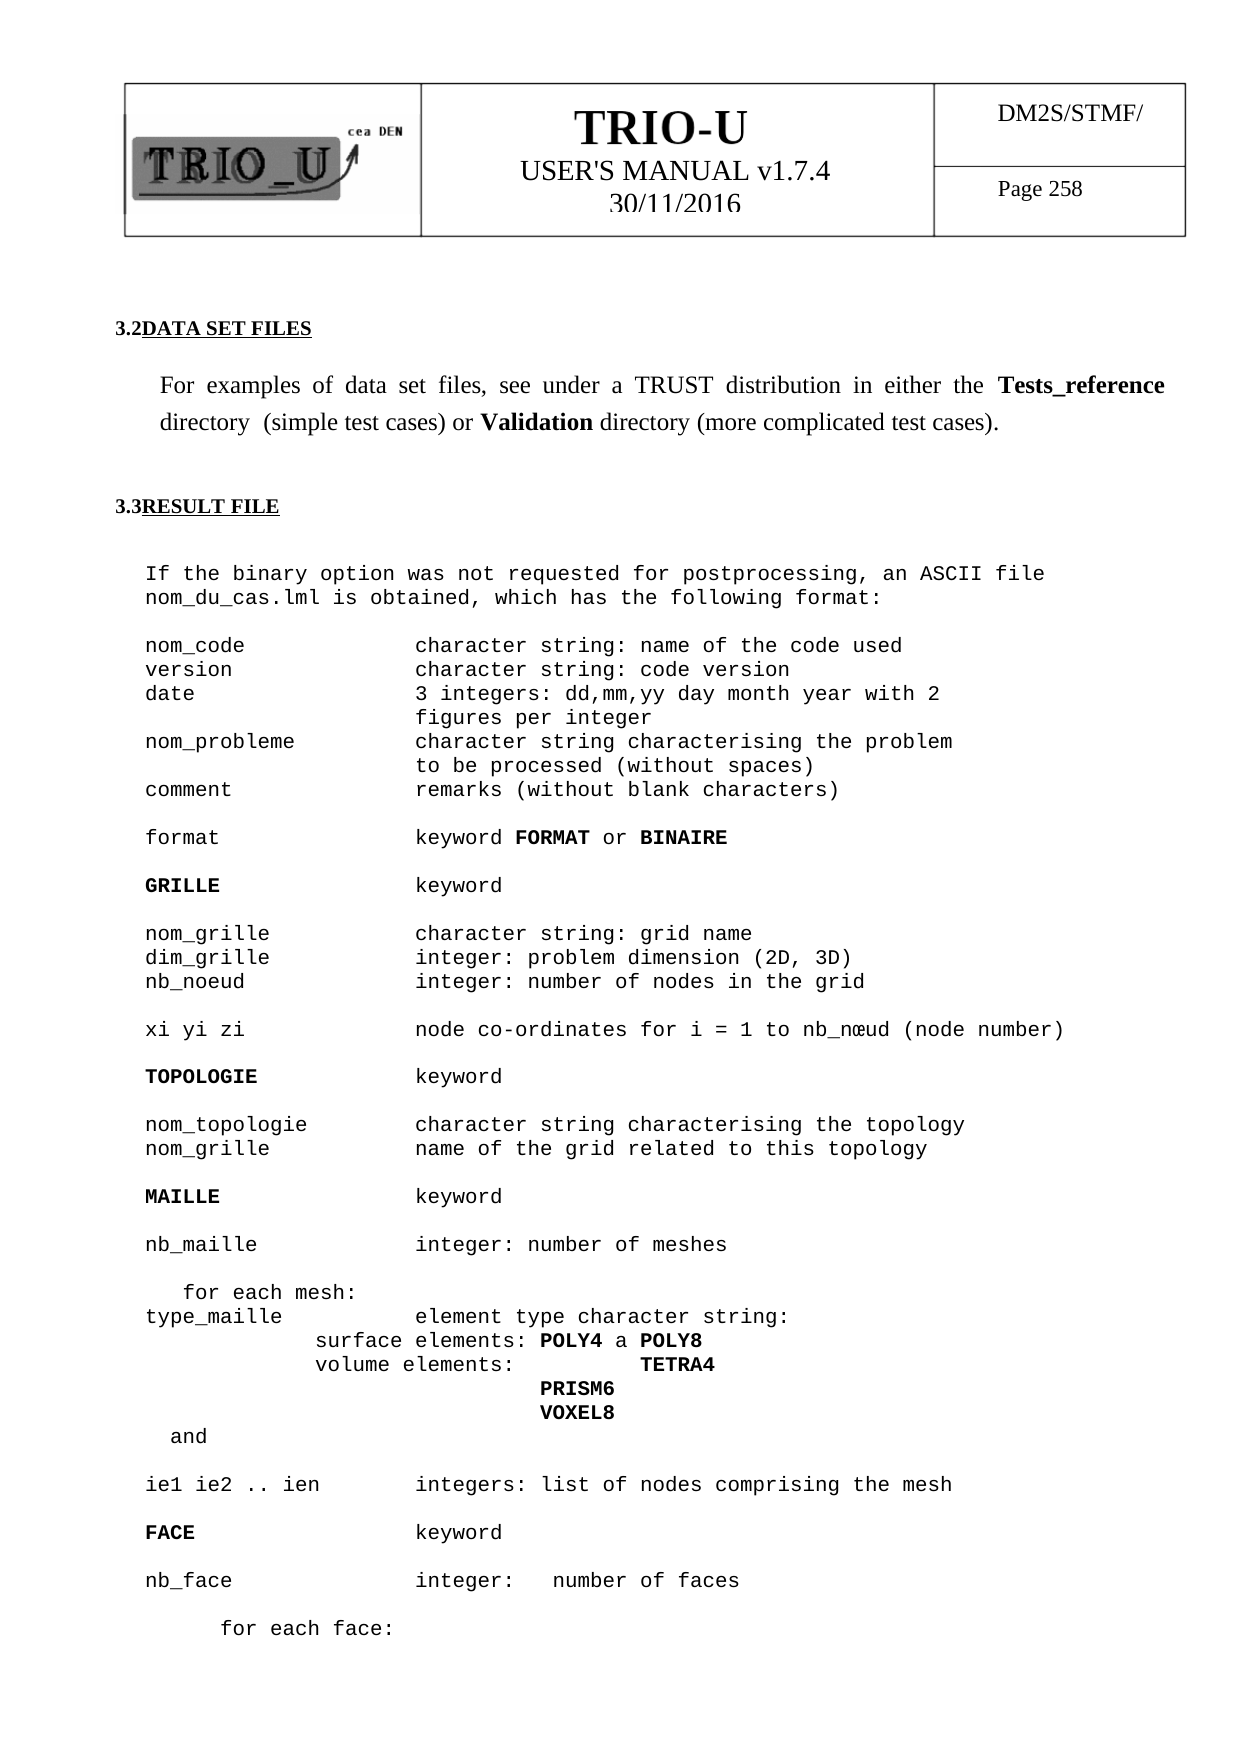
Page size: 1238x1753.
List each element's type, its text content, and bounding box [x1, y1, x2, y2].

text type_maille element type character string: [115, 1306, 1196, 1330]
subtitle RESULT FILE [115, 494, 1164, 518]
subtitle DATA SET FILES [115, 316, 1164, 340]
text GRILLE keyword [115, 875, 1196, 899]
text If the binary option was not requested for postprocessing, an ASCII file nom_du_cas.lml is obtained, which has the following format: [145, 563, 1196, 611]
text for each face: [115, 1617, 1196, 1641]
text nom_topologie character string characterising the topology [115, 1114, 1196, 1138]
text surface elements: POLY4 a POLY8 [115, 1330, 1196, 1354]
text ie1 ie2 .. ien integers: list of nodes comprising the mesh [115, 1474, 1196, 1498]
text version character string: code version [115, 659, 1196, 683]
text nb_noeud integer: number of nodes in the grid [115, 971, 1196, 994]
text date 3 integers: dd,mm,yy day month year with 2 [115, 683, 1196, 707]
text dim_grille integer: problem dimension (2D, 3D) [115, 947, 1196, 971]
text figures per integer [115, 707, 1196, 731]
text PRISM6 [115, 1378, 1196, 1402]
text and [115, 1426, 1196, 1450]
text xi yi zi node co-ordinates for i = 1 to nb_nœud (node number) [115, 1018, 1196, 1042]
text comment remarks (without blank characters) [115, 779, 1196, 803]
text nb_face integer: number of faces [115, 1569, 1196, 1593]
text MAILLE keyword [115, 1186, 1196, 1210]
text nom_grille name of the grid related to this topology [115, 1138, 1196, 1162]
text nom_grille character string: grid name [115, 923, 1196, 947]
text TOPOLOGIE keyword [115, 1066, 1196, 1090]
text VOXEL8 [115, 1402, 1196, 1426]
text volume elements: TETRA4 [115, 1354, 1196, 1378]
text FACE keyword [115, 1522, 1196, 1546]
text for each mesh: [115, 1282, 1196, 1306]
text nb_maille integer: number of meshes [115, 1234, 1196, 1258]
text For examples of data set files, see under a TRUST distribution in either the Tests_reference directory (simple test cases) or Validation directory (more complicated test cases). [159, 361, 1165, 436]
text nom_code character string: name of the code used [115, 635, 1196, 659]
text format keyword FORMAT or BINAIRE [115, 827, 1196, 851]
text nom_probleme character string characterising the problem [115, 731, 1196, 755]
text to be processed (without spaces) [115, 755, 1196, 779]
